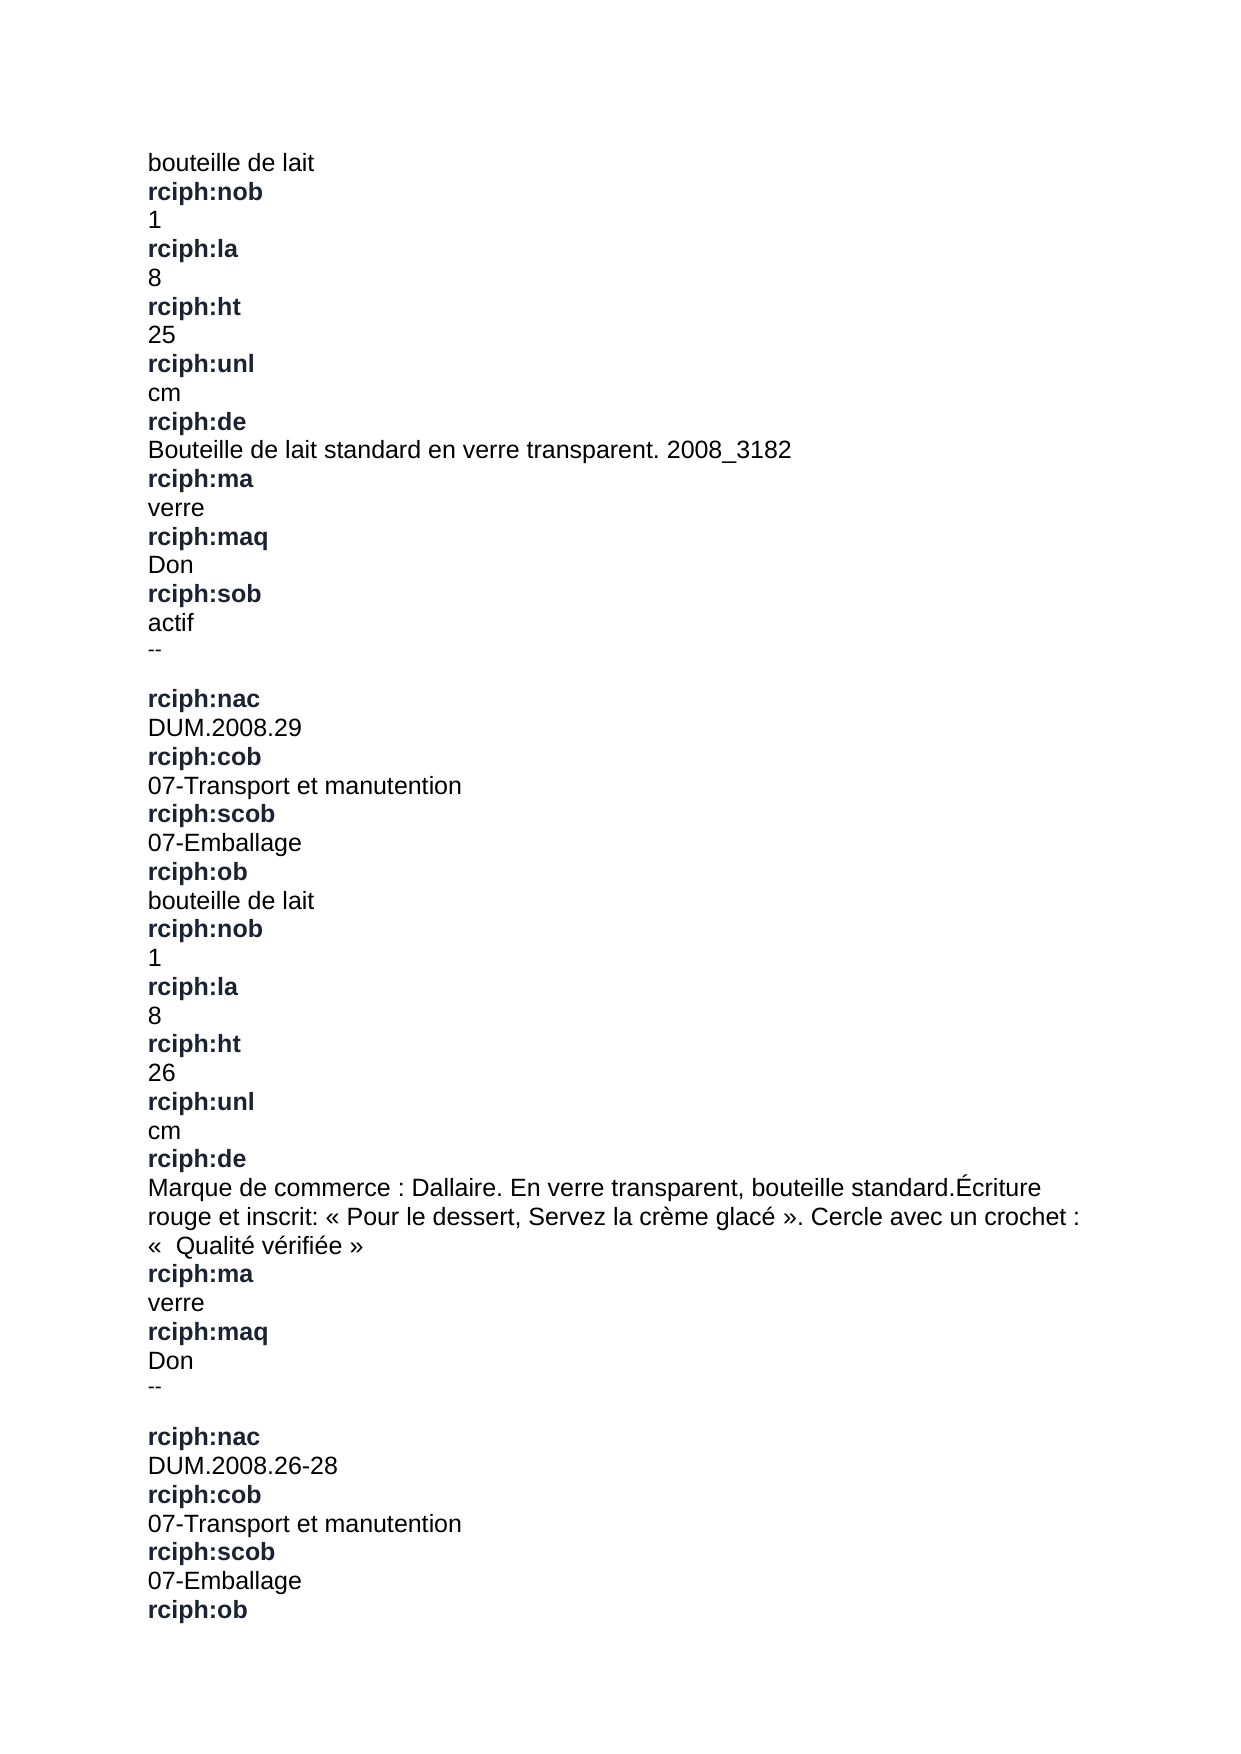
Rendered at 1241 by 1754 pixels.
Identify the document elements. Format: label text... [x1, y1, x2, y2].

text 26 [148, 1058, 1092, 1087]
text 1 [148, 943, 1092, 972]
text bouteille de lait [148, 886, 1092, 914]
text -- [148, 636, 1092, 660]
text rciph:de [148, 1144, 1092, 1173]
text bouteille de lait [148, 148, 1092, 176]
text 07-Transport et manutention [148, 1508, 1092, 1537]
text 8 [148, 1001, 1092, 1029]
text 07-Emballage [148, 828, 1092, 857]
text rciph:unl [148, 349, 1092, 378]
text rciph:scob [148, 1537, 1092, 1566]
text cm [148, 1116, 1092, 1144]
text 1 [148, 205, 1092, 234]
text Marque de commerce : Dallaire. En verre transparent, bouteille standard.Écriture rouge et inscrit: « Pour le dessert, Servez la crème glacé ». Cercle avec un crochet : « Qualité vérifiée » [148, 1173, 1092, 1259]
text Don [148, 1346, 1092, 1374]
text 07-Transport et manutention [148, 771, 1092, 799]
text rciph:la [148, 972, 1092, 1001]
text rciph:sob [148, 579, 1092, 608]
text -- [148, 1374, 1092, 1398]
text rciph:nac [148, 684, 1092, 713]
text rciph:nac [148, 1422, 1092, 1451]
text rciph:ht [148, 1029, 1092, 1058]
text actif [148, 608, 1092, 636]
text cm [148, 378, 1092, 406]
text 8 [148, 263, 1092, 291]
text rciph:ob [148, 857, 1092, 886]
text rciph:unl [148, 1087, 1092, 1116]
text Don [148, 550, 1092, 579]
text rciph:nob [148, 914, 1092, 943]
text 07-Emballage [148, 1566, 1092, 1595]
text rciph:de [148, 406, 1092, 435]
text rciph:scob [148, 799, 1092, 828]
text rciph:ma [148, 1259, 1092, 1288]
text rciph:la [148, 234, 1092, 263]
text rciph:maq [148, 521, 1092, 550]
text 25 [148, 320, 1092, 349]
text DUM.2008.26-28 [148, 1451, 1092, 1480]
text rciph:maq [148, 1317, 1092, 1346]
text rciph:nob [148, 176, 1092, 205]
text Bouteille de lait standard en verre transparent. 2008_3182 [148, 435, 1092, 464]
text rciph:ht [148, 291, 1092, 320]
text rciph:cob [148, 742, 1092, 771]
text rciph:cob [148, 1480, 1092, 1508]
text DUM.2008.29 [148, 713, 1092, 742]
text verre [148, 493, 1092, 521]
text verre [148, 1288, 1092, 1317]
text rciph:ob [148, 1595, 1092, 1623]
text rciph:ma [148, 464, 1092, 493]
